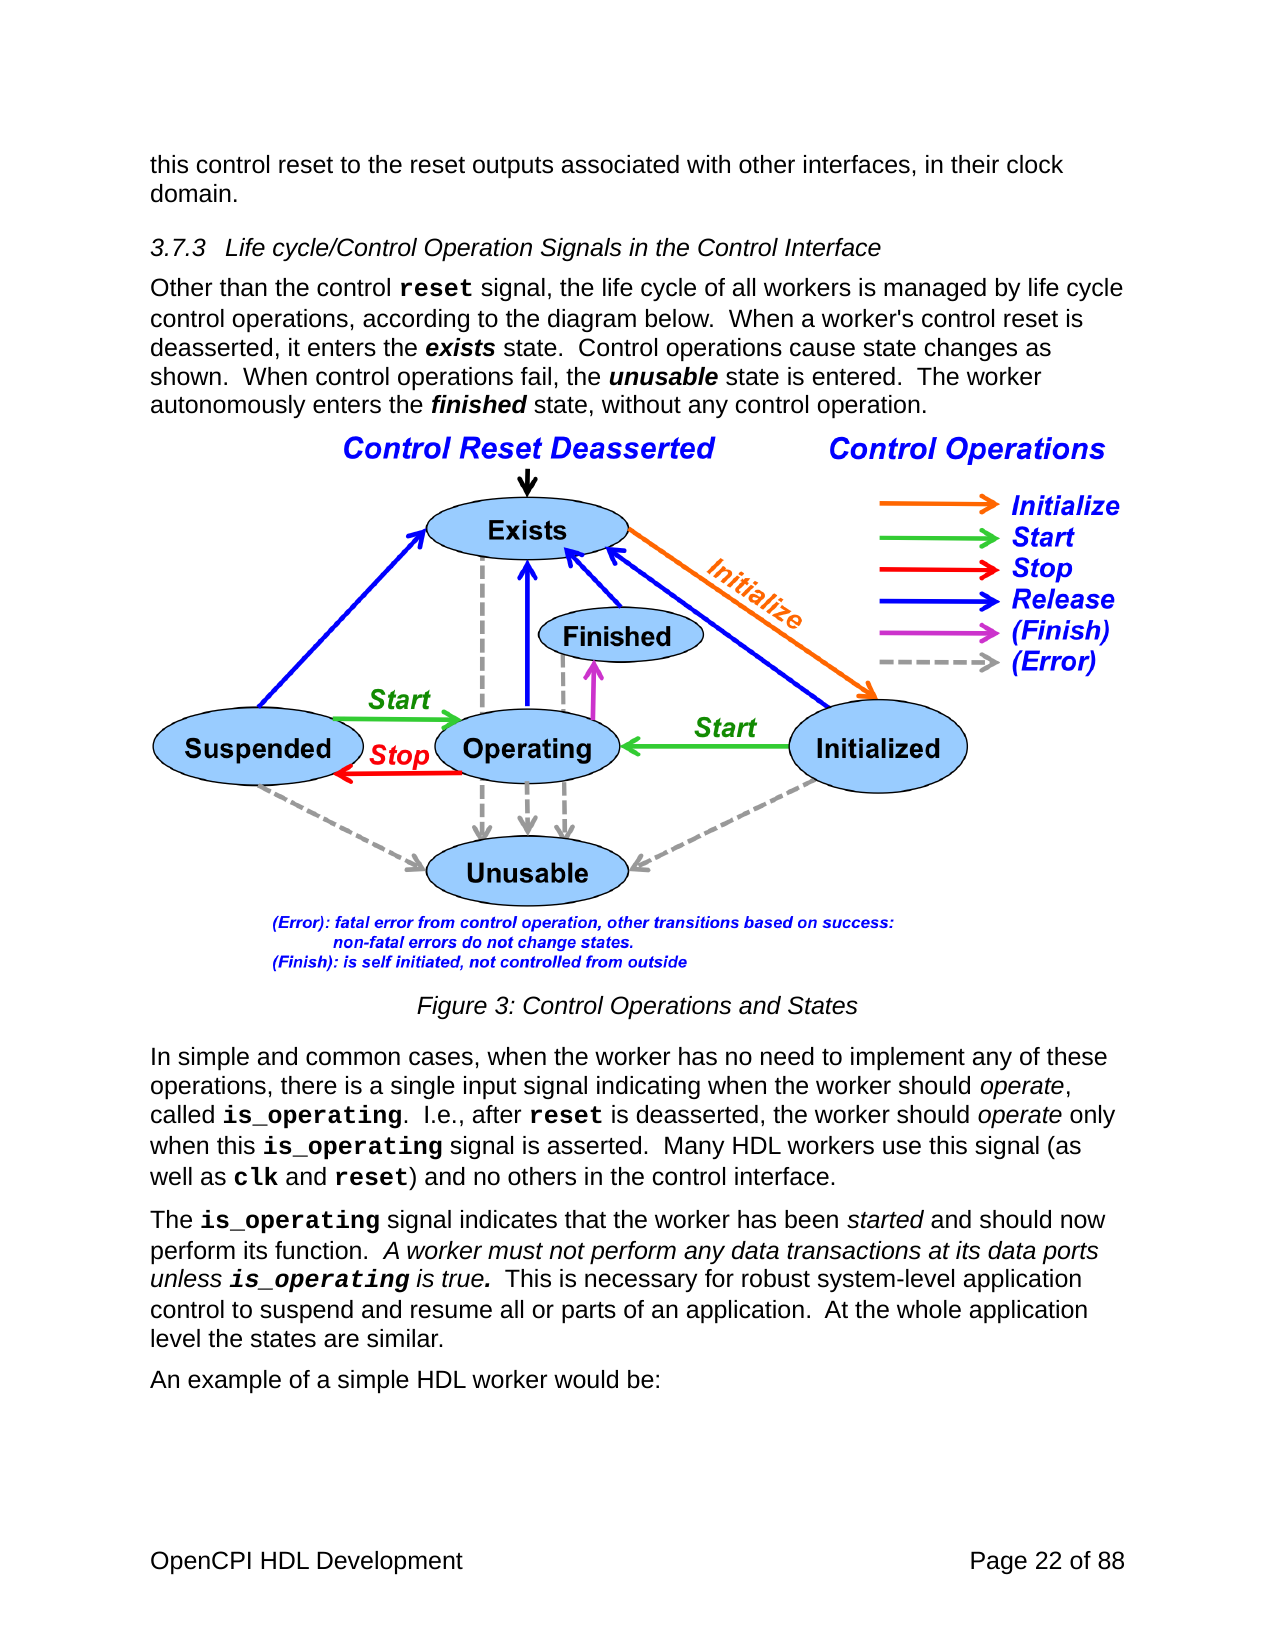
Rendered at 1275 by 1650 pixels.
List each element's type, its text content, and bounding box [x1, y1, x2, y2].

text In simple and common cases, when the worker has no need to implement any of these operations, there is a single input signal indicating when the worker should operate, called is_operating. I.e., after reset is deasserted, the worker should operate only when this is_operating signal is asserted. Many HDL workers use this signal (as well as clk and reset) and no others in the control interface. [150, 1042, 1125, 1193]
text The is_operating signal indicates that the worker has been started and should now perform its function. A worker must not perform any data transactions at its data ports unless is_operating is true. This is necessary for robust system-level application control to suspend and resume all or parts of an application. At the whole application level the states are similar. [150, 1205, 1125, 1353]
text Other than the control reset signal, the life cycle of all workers is managed by life cycle control operations, according to the diagram below. When a worker's control reset is deasserted, it enters the exists state. Control operations cause state changes as shown. When control operations fail, the unusable state is entered. The worker autonomously enters the finished state, without any control operation. [150, 273, 1125, 419]
text An example of a simple HDL worker would be: [150, 1365, 1125, 1393]
text this control reset to the reset outputs associated with other interfaces, in their clock domain. [150, 150, 1125, 207]
subtitle Life cycle/Control Operation Signals in the Control Interface [150, 232, 1125, 261]
text Figure 3: Control Operations and States [150, 991, 1125, 1020]
picture [150, 428, 1125, 977]
